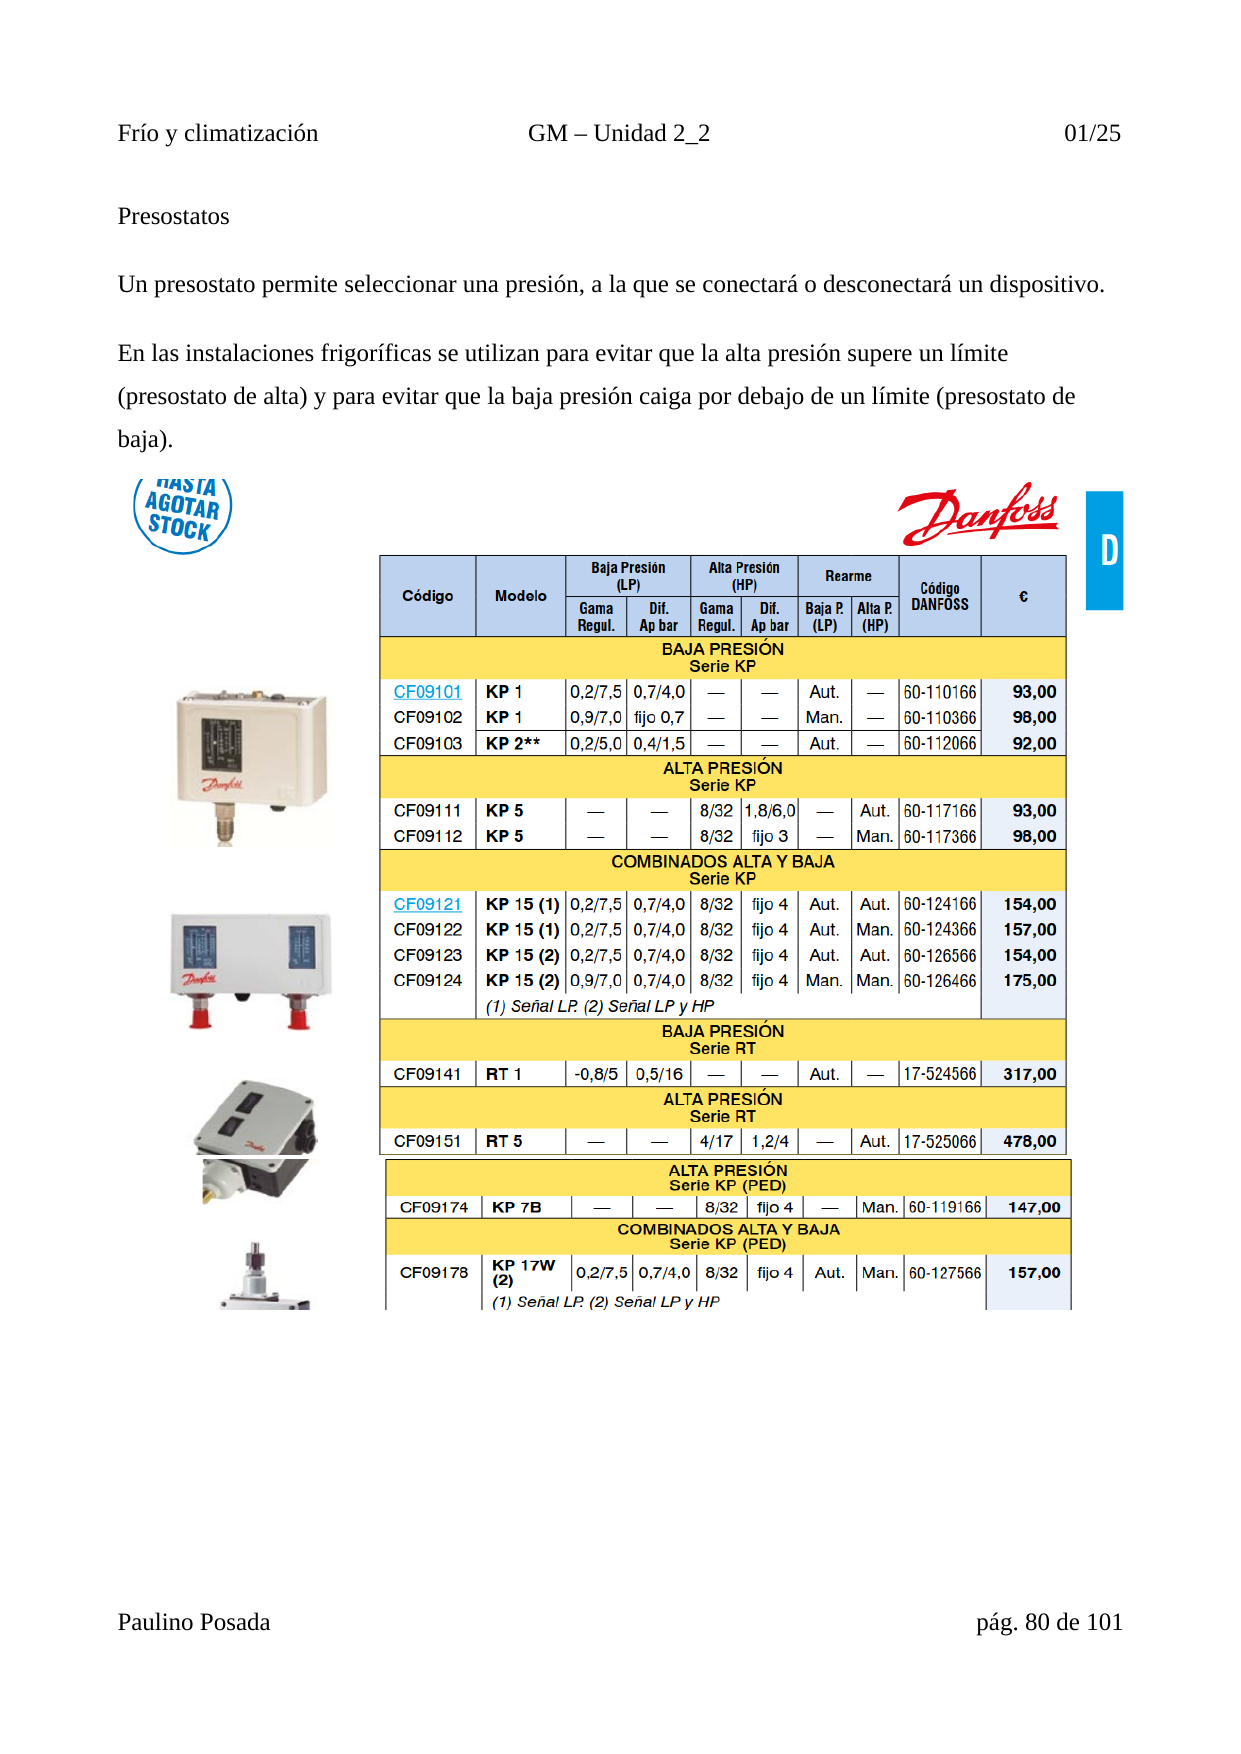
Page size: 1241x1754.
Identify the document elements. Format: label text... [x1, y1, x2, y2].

picture [117, 479, 1124, 1155]
picture [202, 1159, 1073, 1310]
text Un presostato permite seleccionar una presión, a la que se conectará o desconectará un dispositivo. [117, 269, 1123, 298]
text Presostatos [117, 201, 1123, 230]
picture [1103, 535, 1117, 564]
text En las instalaciones frigoríficas se utilizan para evitar que la alta presión supere un límite (presostato de alta) y para evitar que la baja presión caiga por debajo de un límite (presostato de baja). [117, 338, 1123, 453]
